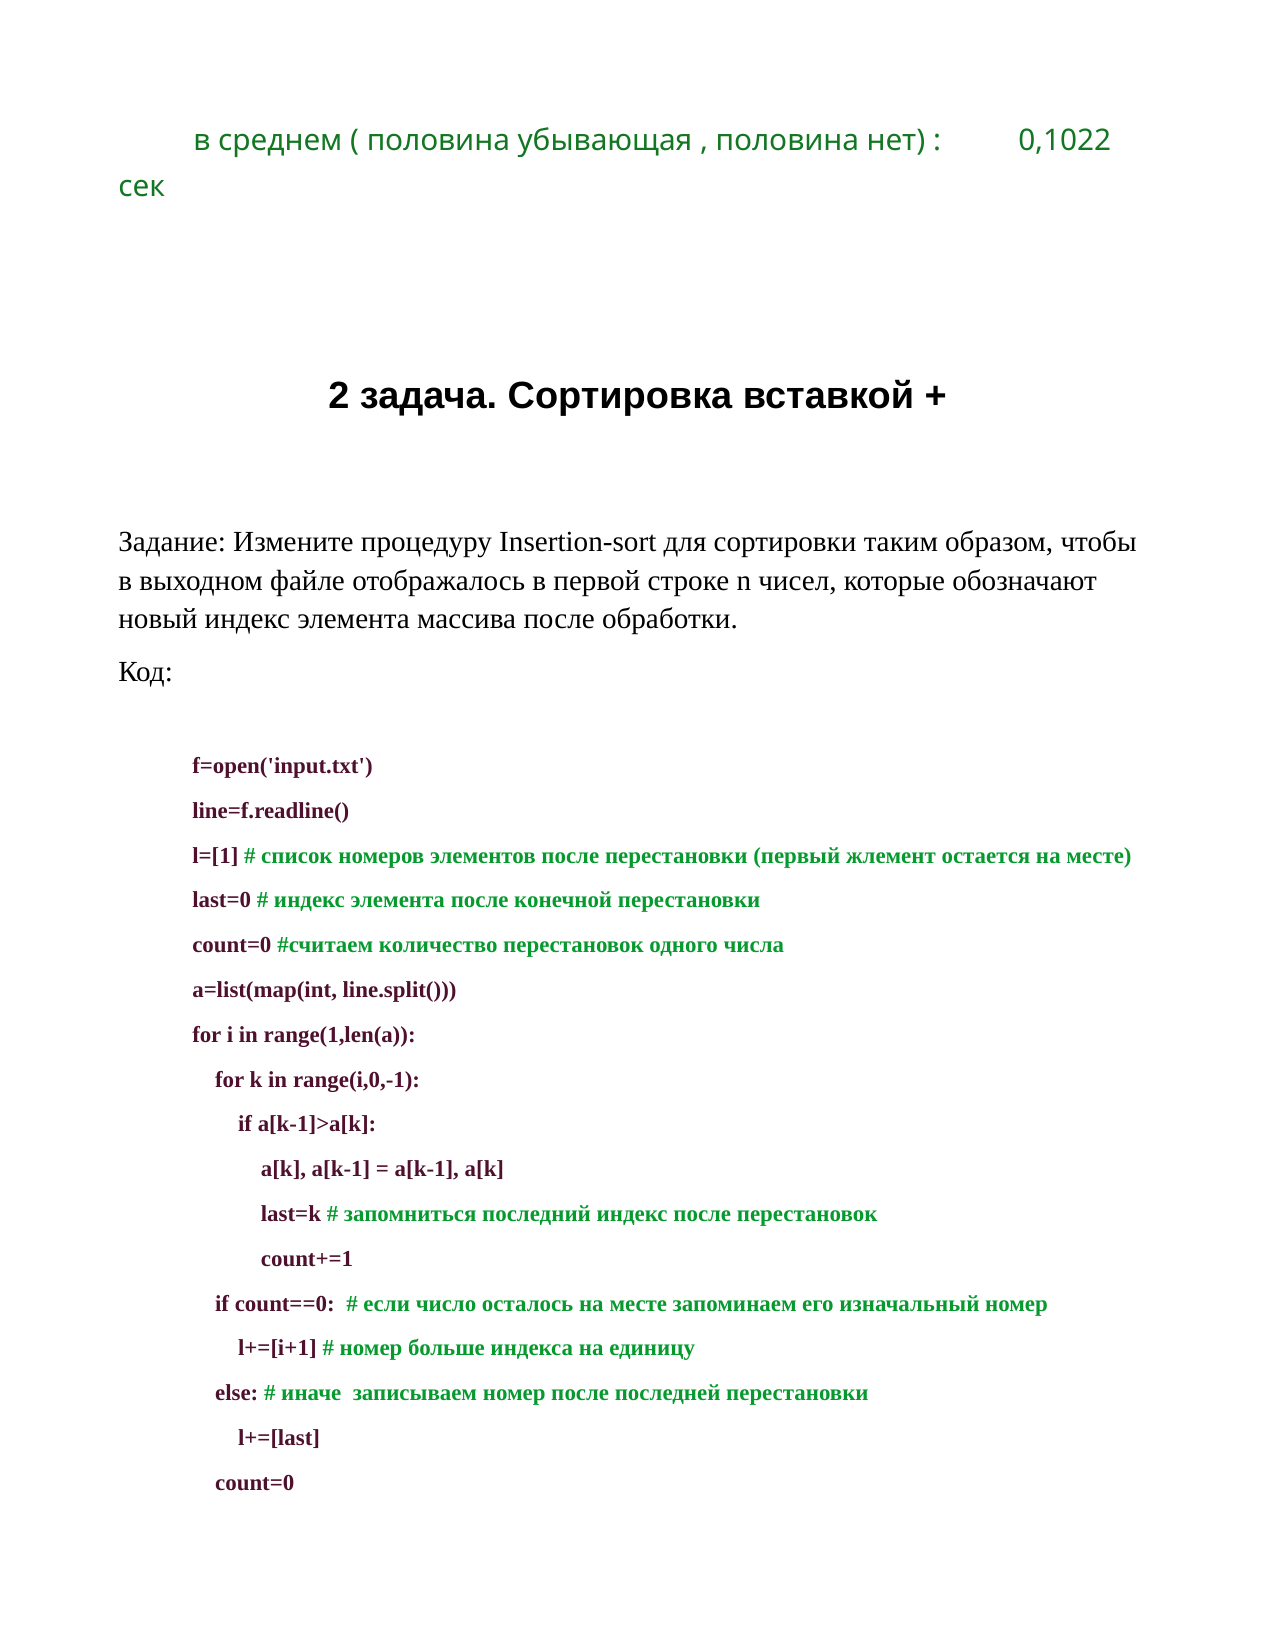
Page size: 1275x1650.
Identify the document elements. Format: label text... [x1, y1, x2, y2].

text l=[1] # список номеров элементов после перестановки (первый жлемент остается на месте) [192, 842, 1157, 868]
subtitle 2 задача. Сортировка вставкой + [118, 373, 1157, 416]
text Задание: Измените процедуру Insertion-sort для сортировки таким образом, чтобы в выходном файле отображалось в первой строке n чисел, которые обозначают новый индекс элемента массива после обработки. [118, 524, 1157, 635]
text last=0 # индекс элемента после конечной перестановки [192, 887, 1157, 913]
text else: # иначе записываем номер после последней перестановки [192, 1379, 1157, 1406]
text count=0 #считаем количество перестановок одного числа [192, 931, 1157, 958]
text for k in range(i,0,-1): [192, 1066, 1157, 1092]
text в среднем ( половина убывающая , половина нет) : 0,1022 сек [118, 118, 1157, 205]
text line=f.readline() [192, 797, 1157, 823]
text last=k # запомниться последний индекс после перестановок [192, 1200, 1157, 1226]
text a[k], a[k-1] = a[k-1], a[k] [192, 1155, 1157, 1182]
text f=open('input.txt') [192, 752, 1157, 778]
text for i in range(1,len(a)): [192, 1021, 1157, 1047]
text a=list(map(int, line.split())) [192, 976, 1157, 1002]
text Код: [118, 654, 1157, 688]
text l+=[i+1] # номер больше индекса на единицу [192, 1334, 1157, 1361]
text l+=[last] [192, 1424, 1157, 1450]
text count+=1 [192, 1245, 1157, 1271]
text count=0 [192, 1469, 1157, 1495]
text if a[k-1]>a[k]: [192, 1111, 1157, 1137]
text if count==0: # если число осталось на месте запоминаем его изначальный номер [192, 1290, 1157, 1316]
